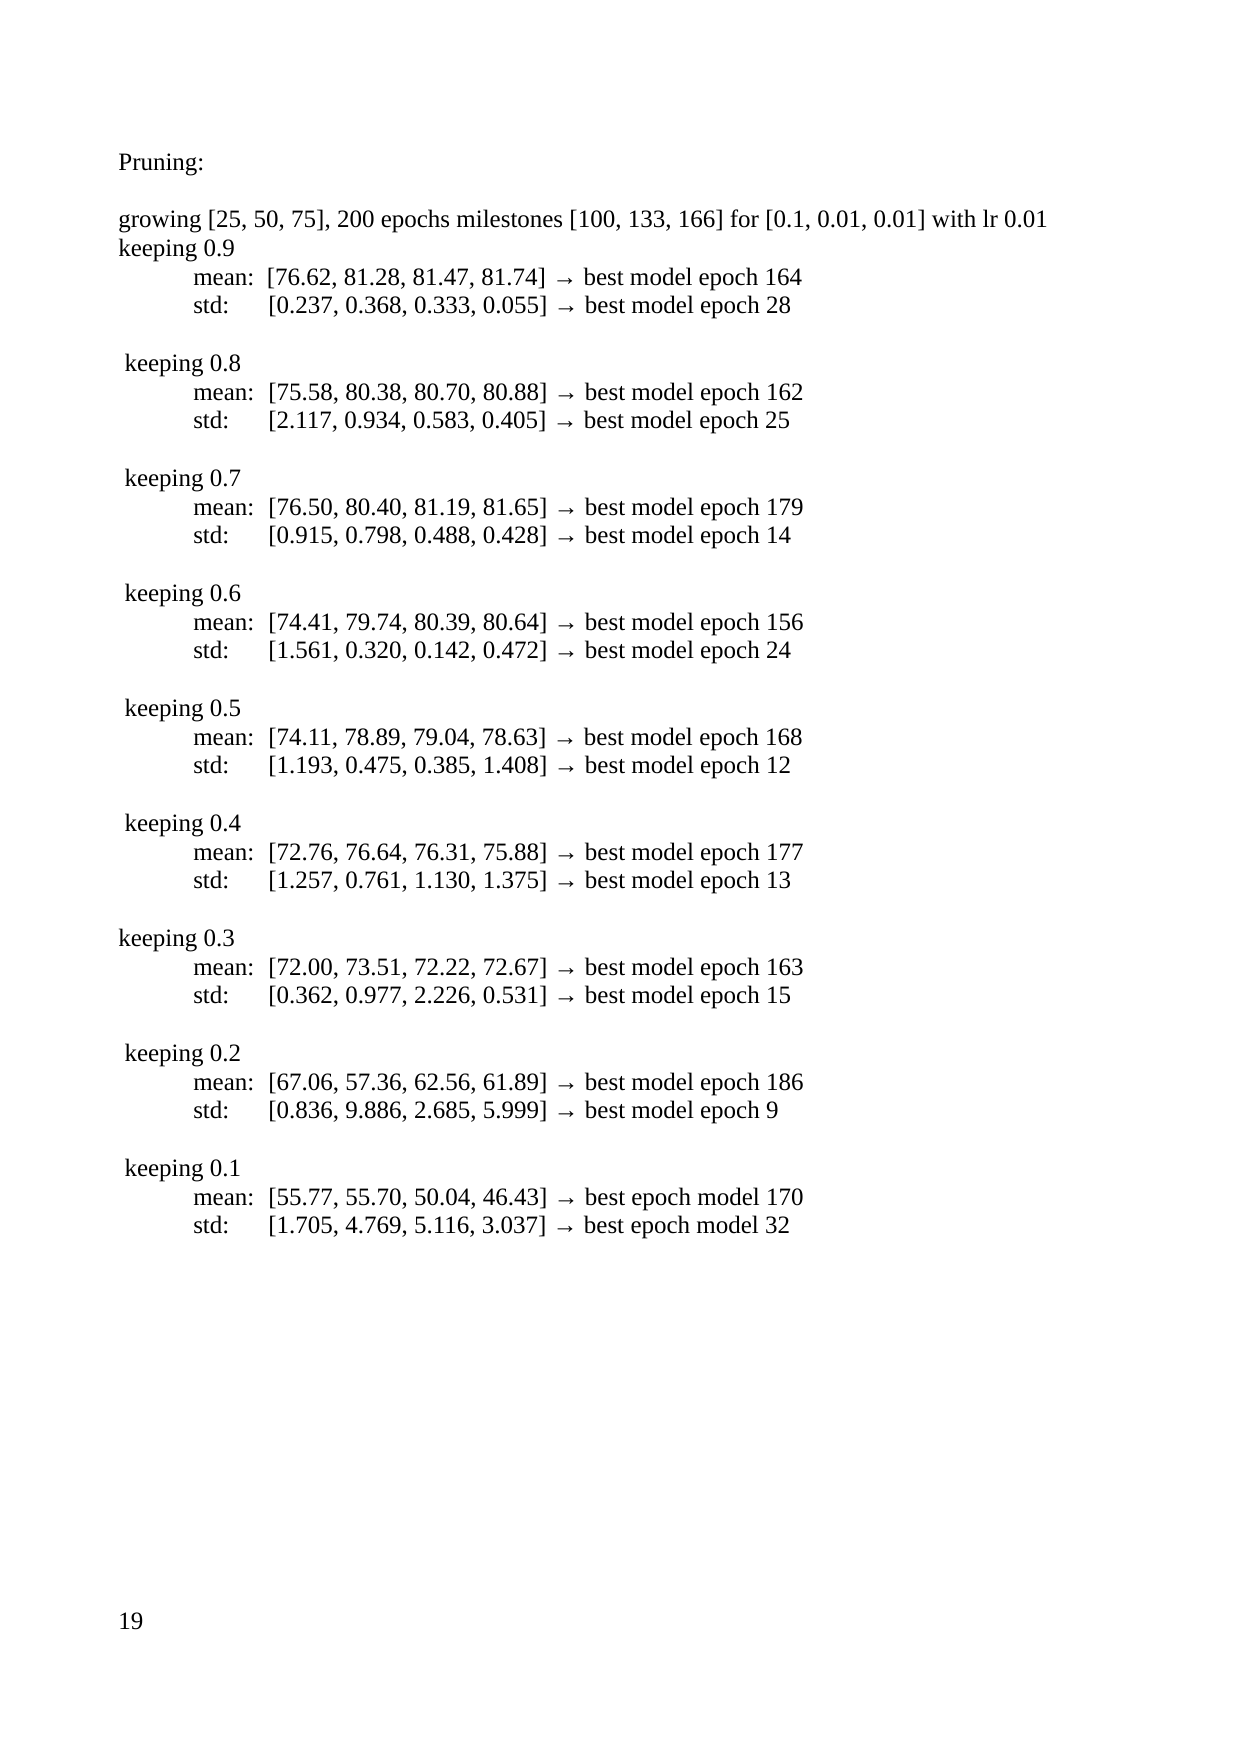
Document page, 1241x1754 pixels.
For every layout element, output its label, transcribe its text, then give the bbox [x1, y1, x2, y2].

text std: [1.705, 4.769, 5.116, 3.037] → best epoch model 32 [118, 1211, 1122, 1239]
text mean: [74.41, 79.74, 80.39, 80.64] → best model epoch 156 [118, 607, 1122, 636]
text keeping 0.3 [118, 923, 1122, 952]
text keeping 0.6 [118, 578, 1122, 607]
text std: [2.117, 0.934, 0.583, 0.405] → best model epoch 25 [118, 406, 1122, 434]
text std: [0.836, 9.886, 2.685, 5.999] → best model epoch 9 [118, 1096, 1122, 1124]
text mean: [75.58, 80.38, 80.70, 80.88] → best model epoch 162 [118, 377, 1122, 406]
text mean: [67.06, 57.36, 62.56, 61.89] → best model epoch 186 [118, 1067, 1122, 1096]
text keeping 0.2 [118, 1038, 1122, 1067]
text keeping 0.1 [118, 1153, 1122, 1182]
text keeping 0.5 [118, 693, 1122, 722]
text std: [0.362, 0.977, 2.226, 0.531] → best model epoch 15 [118, 981, 1122, 1009]
text mean: [74.11, 78.89, 79.04, 78.63] → best model epoch 168 [118, 722, 1122, 751]
text keeping 0.4 [118, 808, 1122, 837]
text std: [0.915, 0.798, 0.488, 0.428] → best model epoch 14 [118, 521, 1122, 549]
text std: [1.561, 0.320, 0.142, 0.472] → best model epoch 24 [118, 636, 1122, 664]
text mean: [55.77, 55.70, 50.04, 46.43] → best epoch model 170 [118, 1182, 1122, 1211]
text std: [0.237, 0.368, 0.333, 0.055] → best model epoch 28 [118, 291, 1122, 319]
text growing [25, 50, 75], 200 epochs milestones [100, 133, 166] for [0.1, 0.01, 0.01] with lr 0.01 keeping 0.9 [118, 204, 1122, 262]
text mean: [76.62, 81.28, 81.47, 81.74] → best model epoch 164 [118, 262, 1122, 291]
text std: [1.193, 0.475, 0.385, 1.408] → best model epoch 12 [118, 751, 1122, 779]
text keeping 0.8 [118, 348, 1122, 377]
text mean: [72.76, 76.64, 76.31, 75.88] → best model epoch 177 [118, 837, 1122, 866]
text mean: [72.00, 73.51, 72.22, 72.67] → best model epoch 163 [118, 952, 1122, 981]
text keeping 0.7 [118, 463, 1122, 492]
text Pruning: [118, 147, 1122, 176]
text mean: [76.50, 80.40, 81.19, 81.65] → best model epoch 179 [118, 492, 1122, 521]
text std: [1.257, 0.761, 1.130, 1.375] → best model epoch 13 [118, 866, 1122, 894]
